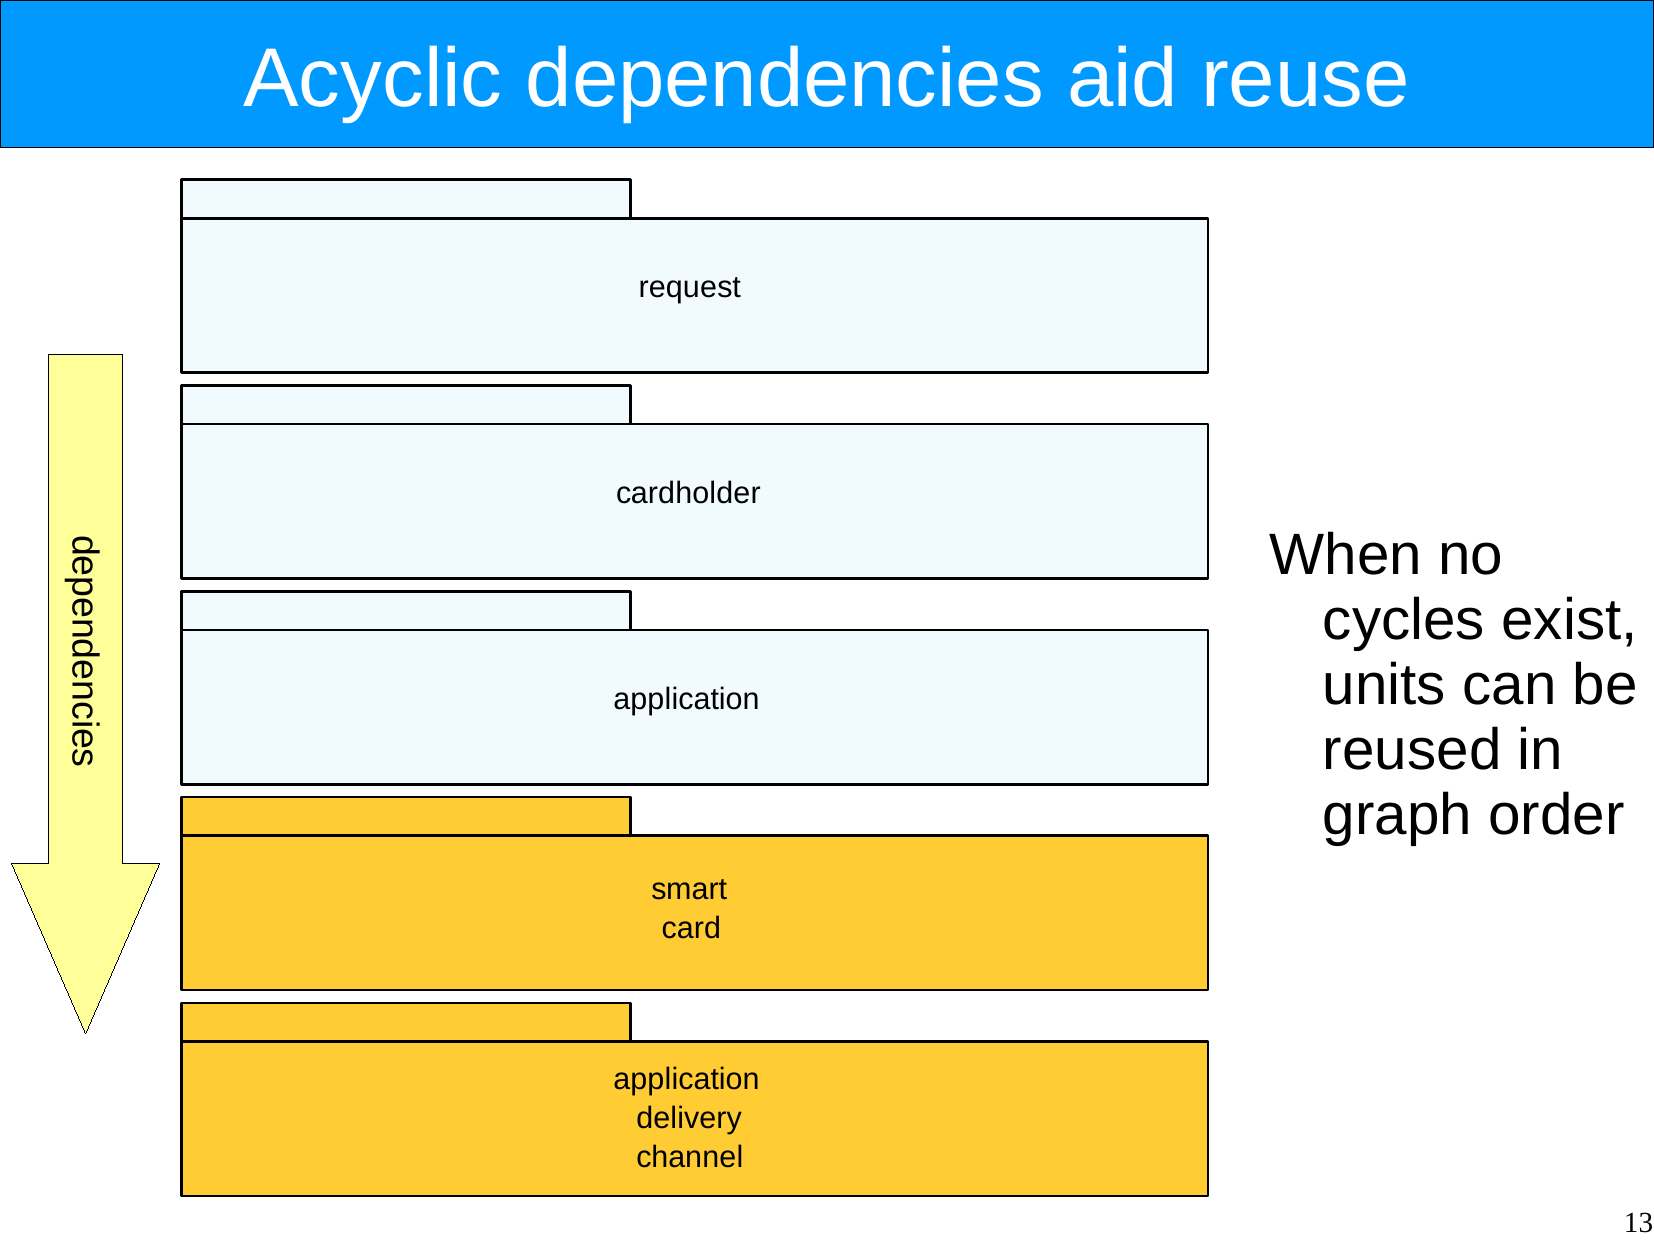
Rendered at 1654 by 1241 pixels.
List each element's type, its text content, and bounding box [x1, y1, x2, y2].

list When no cycles exist, units can be reused in graph order [1251, 521, 1654, 1063]
title Acyclic dependencies aid reuse [82, 13, 1571, 142]
picture [178, 177, 1211, 1199]
text_box dependencies [11, 354, 160, 1034]
